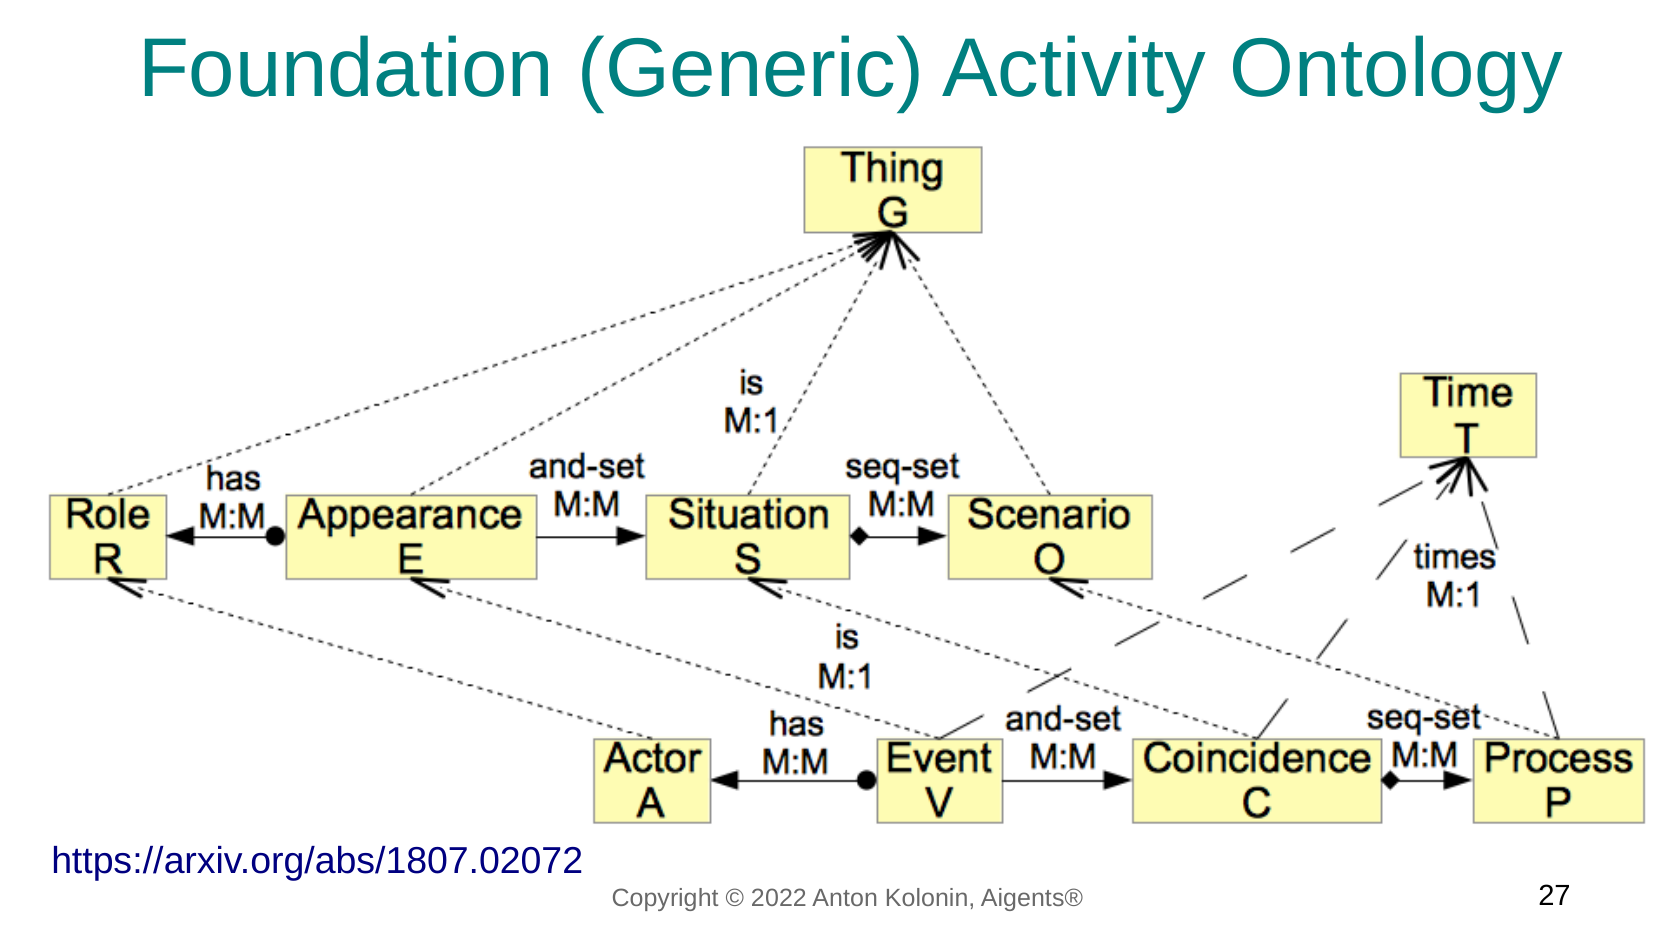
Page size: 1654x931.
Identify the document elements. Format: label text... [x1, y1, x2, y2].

text_box https://arxiv.org/abs/1807.02072 [36, 831, 599, 889]
picture [39, 138, 1654, 831]
text_box Foundation (Generic) Activity Ontology [0, 0, 1653, 135]
